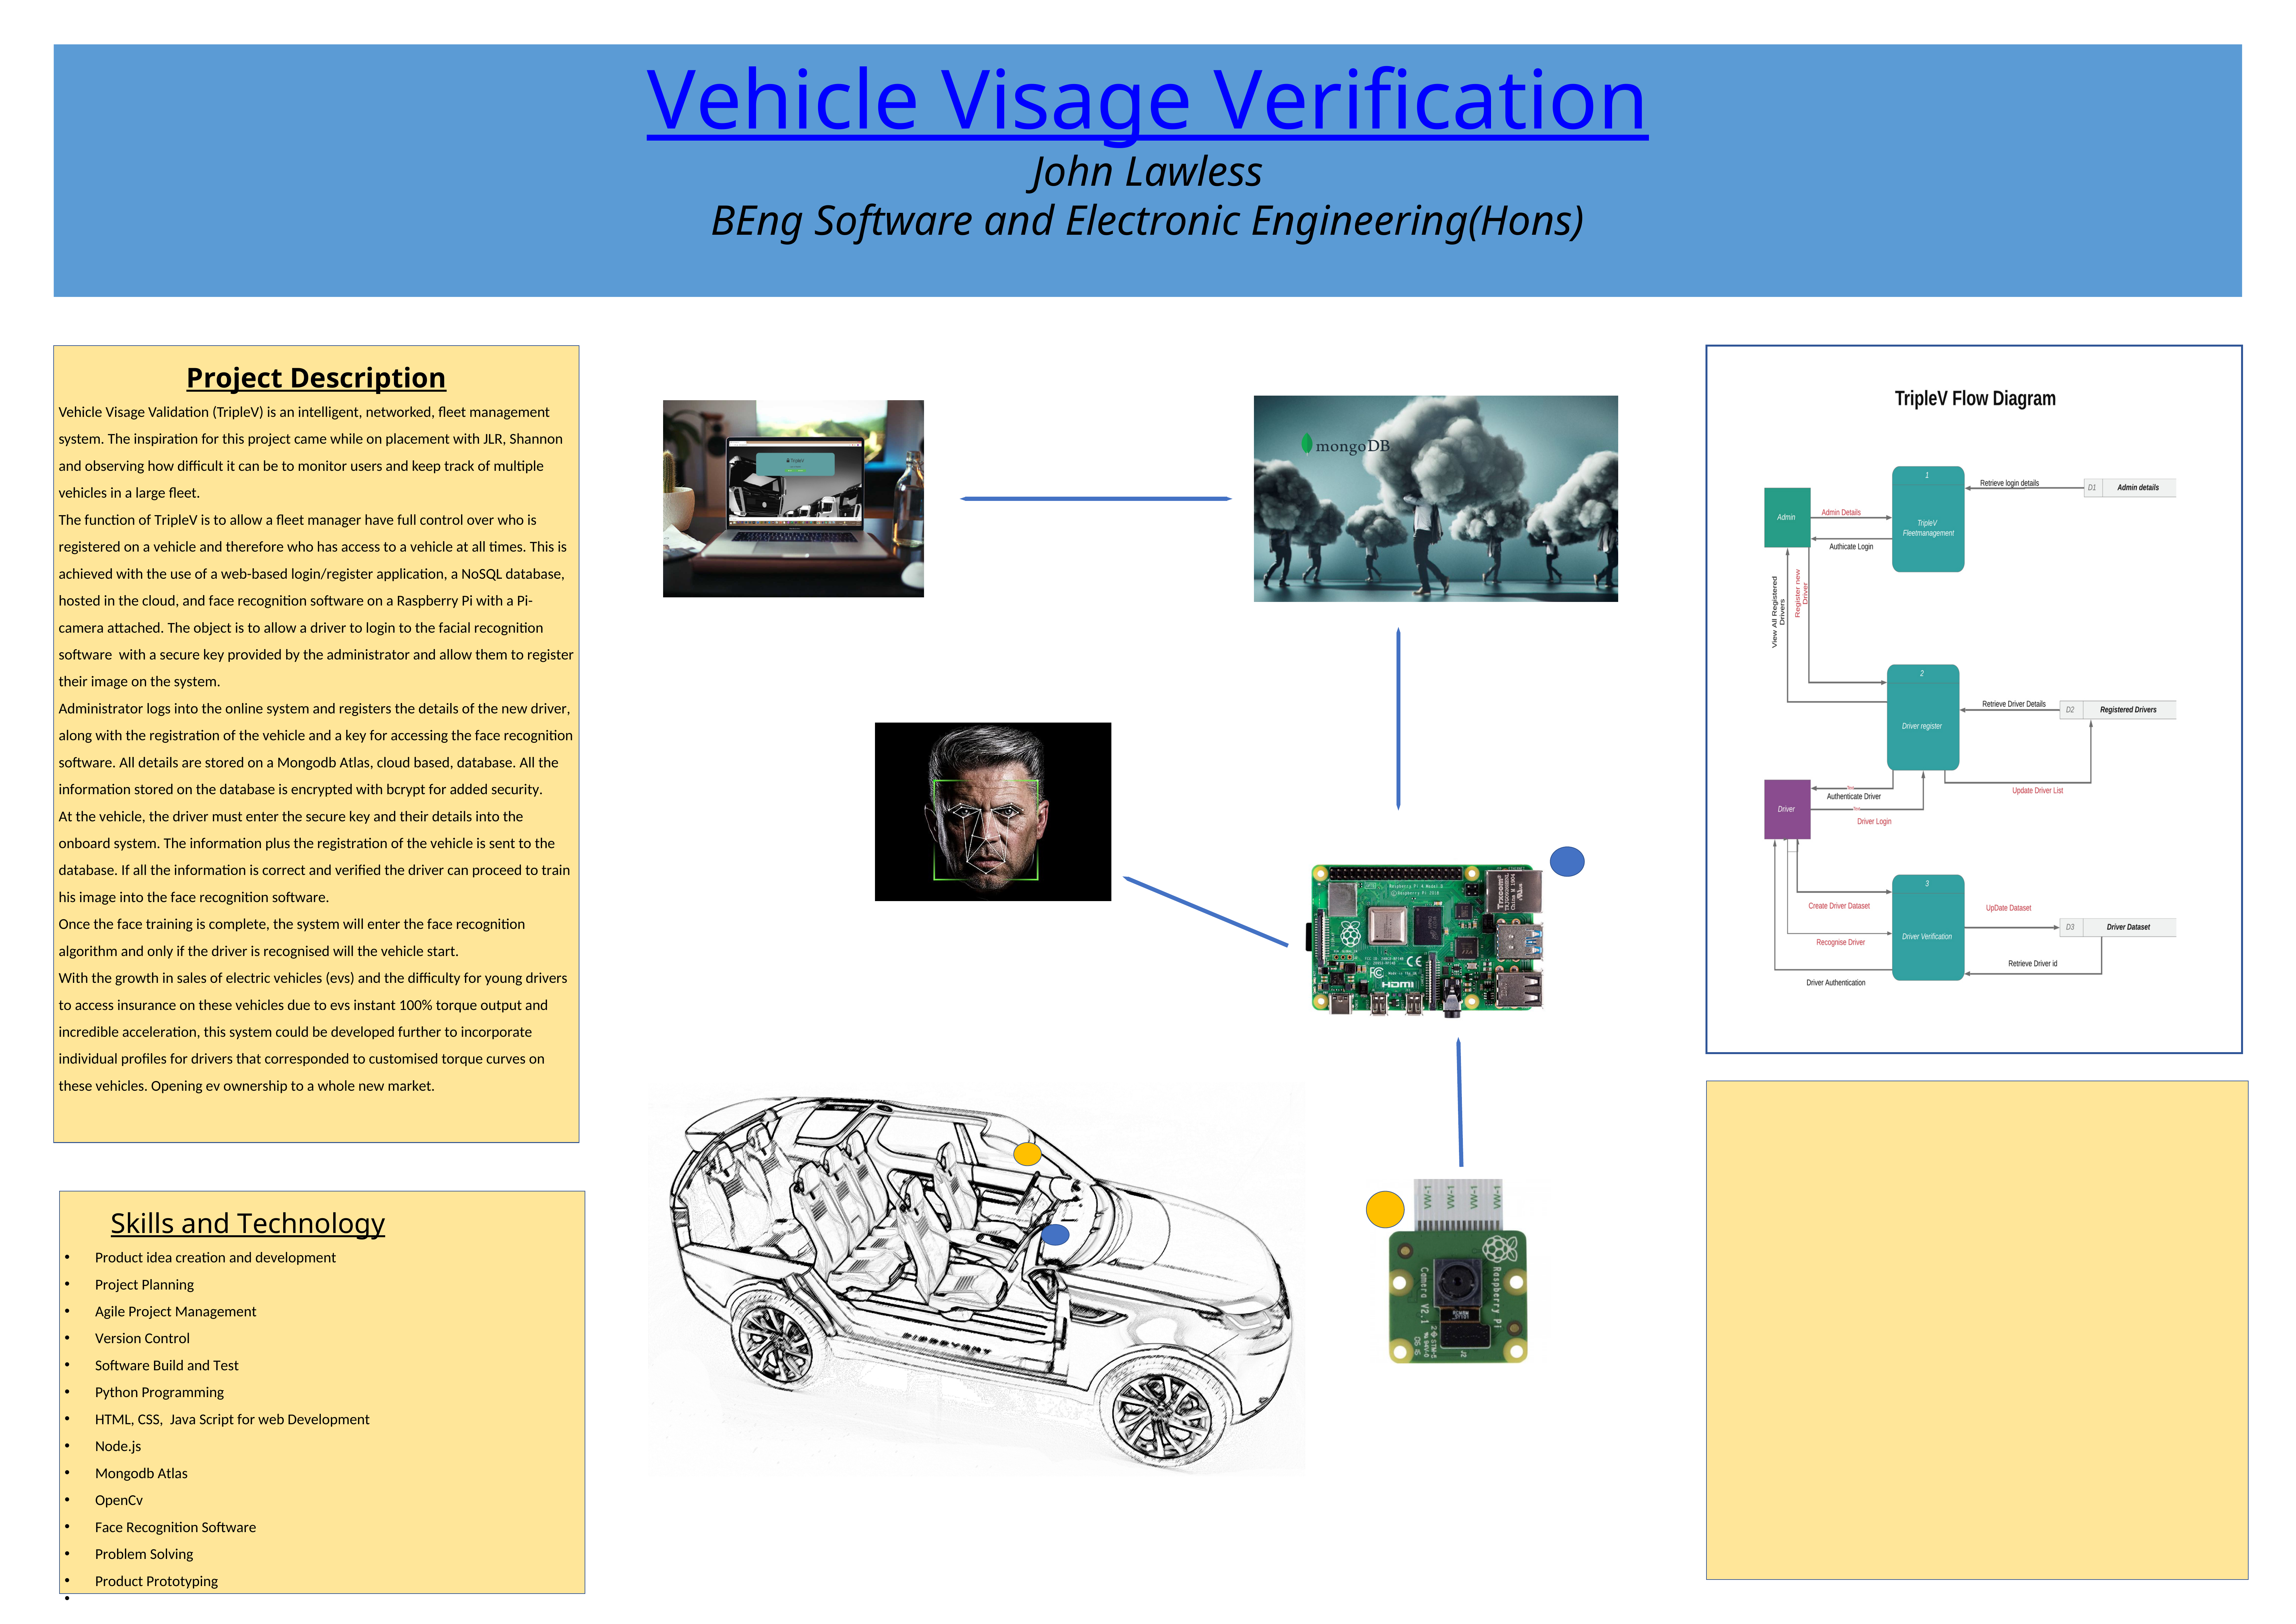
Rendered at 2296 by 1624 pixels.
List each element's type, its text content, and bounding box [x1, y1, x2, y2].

text_box Vehicle Visage Verification John Lawless BEng Software and Electronic Engineering(Hons) [54, 44, 2242, 297]
text_box [1366, 1191, 1404, 1228]
picture [648, 811, 1616, 1541]
text_box Skills and Technology Product idea creation and development Project Planning Agile Project Management Version Control Software Build and Test Python Programming HTML, CSS, Java Script for web Development Node.js Mongodb Atlas OpenCv Face Recognition Software Problem Solving Product Prototyping [60, 1191, 585, 1594]
text_box Project Description Vehicle Visage Validation (TripleV) is an intelligent, networked, fleet management system. The inspiration for this project came while on placement with JLR, Shannon and observing how difficult it can be to monitor users and keep track of multiple vehicles in a large fleet. The function of TripleV is to allow a fleet manager have full control over who is registered on a vehicle and therefore who has access to a vehicle at all times. This is achieved with the use of a web-based login/register application, a NoSQL database, hosted in the cloud, and face recognition software on a Raspberry Pi with a Pi-camera attached. The object is to allow a driver to login to the facial recognition software with a secure key provided by the administrator and allow them to register their image on the system. Administrator logs into the online system and registers the details of the new driver, along with the registration of the vehicle and a key for accessing the face recognition software. All details are stored on a Mongodb Atlas, cloud based, database. All the information stored on the database is encrypted with bcrypt for added security. At the vehicle, the driver must enter the secure key and their details into the onboard system. The information plus the registration of the vehicle is sent to the database. If all the information is correct and verified the driver can proceed to train his image into the face recognition software. Once the face training is complete, the system will enter the face recognition algorithm and only if the driver is recognised will the vehicle start. With the growth in sales of electric vehicles (evs) and the difficulty for young drivers to access insurance on these vehicles due to evs instant 100% torque output and incredible acceleration, this system could be developed further to incorporate individual profiles for drivers that corresponded to customised torque curves on these vehicles. Opening ev ownership to a whole new market. [54, 346, 579, 1143]
picture [1366, 1179, 1551, 1363]
picture [875, 723, 1111, 901]
picture [663, 401, 924, 597]
text_box [1706, 1081, 2248, 1580]
text_box [1041, 1224, 1069, 1245]
text_box [1550, 847, 1585, 877]
picture [1739, 362, 2199, 1037]
text_box [1014, 1142, 1042, 1166]
picture [1254, 396, 1618, 602]
